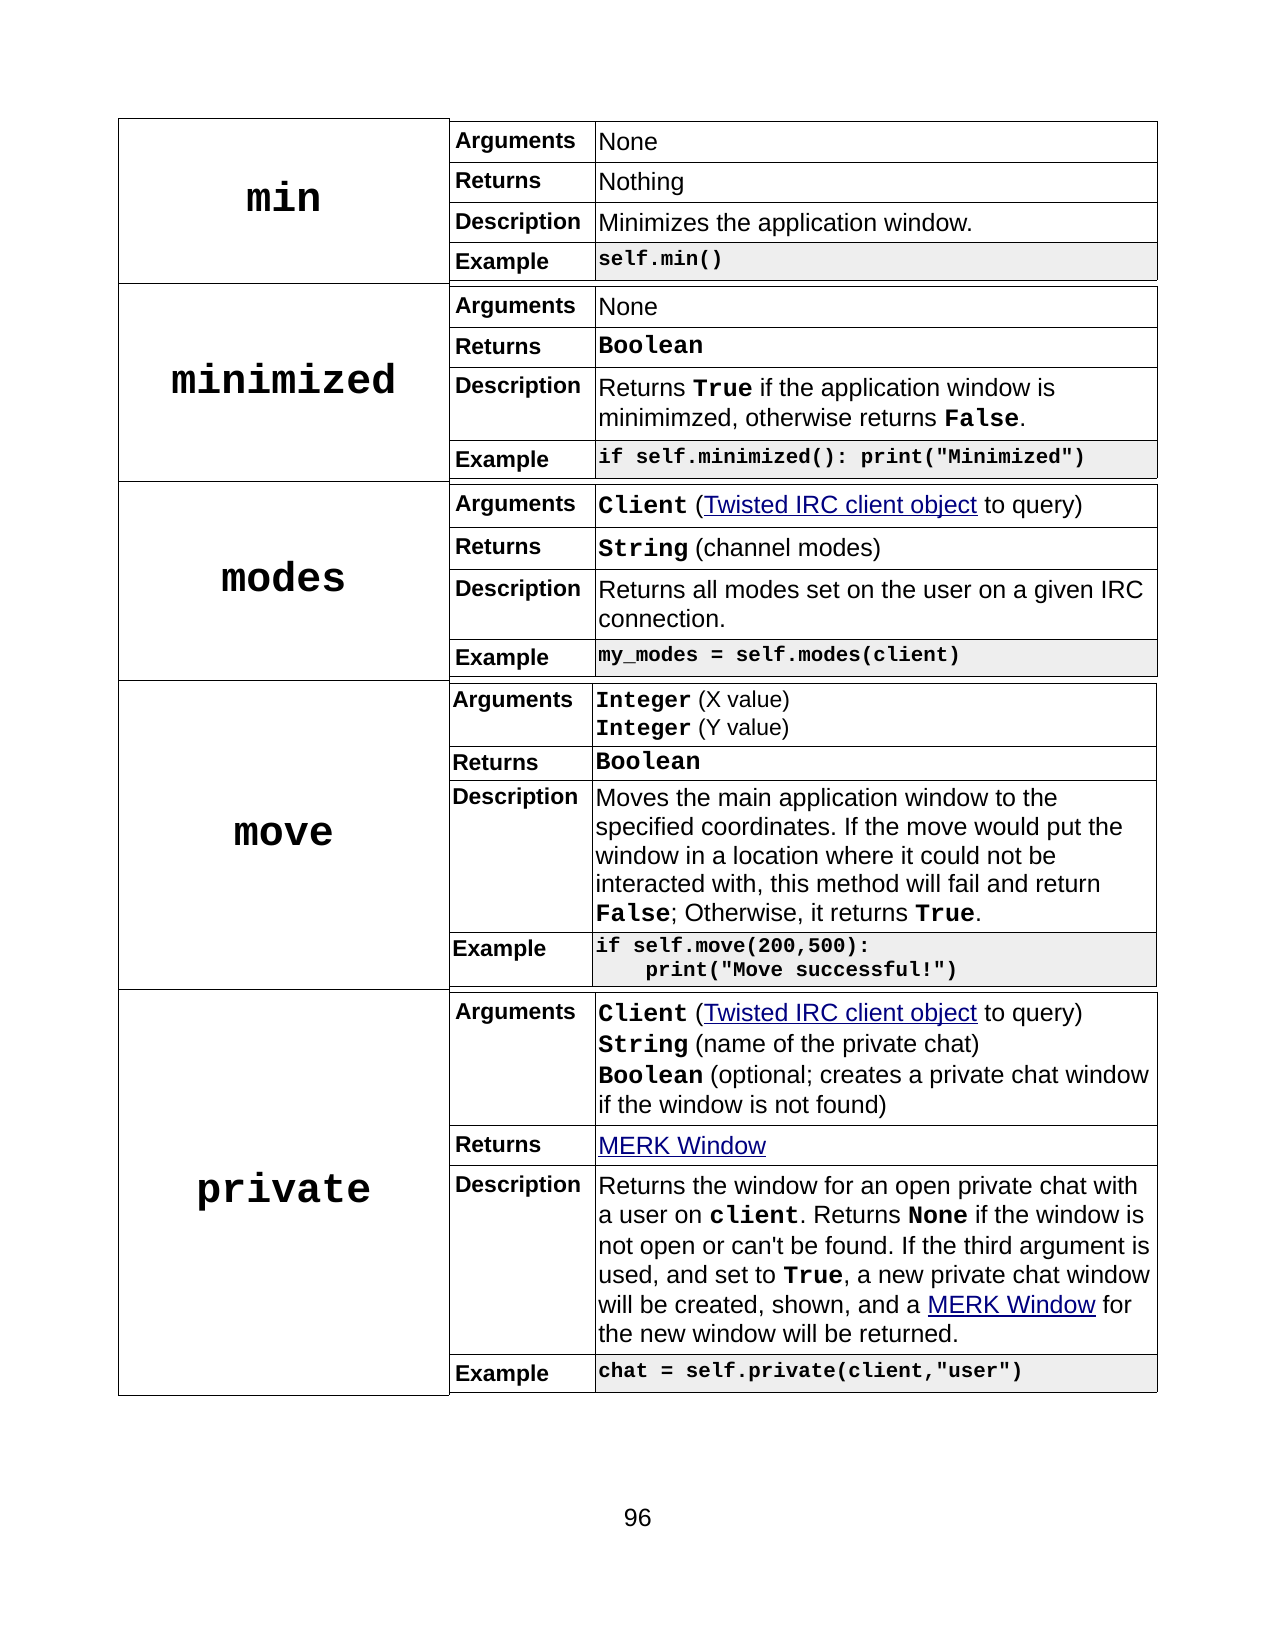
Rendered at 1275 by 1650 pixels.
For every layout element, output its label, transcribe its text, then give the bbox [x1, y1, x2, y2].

table_header None [596, 287, 1157, 327]
table_cell Returns [450, 163, 595, 202]
table_cell my_modes = self.modes(client) [596, 640, 1157, 676]
table_cell Returns [450, 328, 595, 367]
table_header Arguments [450, 993, 595, 1125]
table_cell chat = self.private(client,"user") [596, 1355, 1157, 1392]
table_cell private [119, 990, 449, 1395]
table_header Integer (X value) Integer (Y value) [593, 684, 1156, 746]
table_cell Returns the window for an open private chat with a user on client. Returns None if the window is not open or can't be found. If the third argument is used, and set to True, a new private chat window will be created, shown, and a MERK Window for the new window will be returned. [596, 1166, 1157, 1354]
table_header None [596, 122, 1157, 162]
table_cell Description [450, 570, 595, 638]
table_cell move [119, 681, 449, 989]
table_cell Boolean [596, 328, 1157, 367]
table_header Arguments [450, 122, 595, 162]
table_cell Boolean [593, 747, 1156, 780]
table_cell Example [450, 441, 595, 478]
table_cell Returns [450, 1126, 595, 1165]
table_cell Moves the main application window to the specified coordinates. If the move would put the window in a location where it could not be interacted with, this method will fail and return False; Otherwise, it returns True. [593, 781, 1156, 932]
table_header Client (Twisted IRC client object to query) [596, 485, 1157, 527]
table_cell MERK Window [596, 1126, 1157, 1165]
table_cell self.min() [596, 243, 1157, 280]
table_cell min [119, 119, 449, 283]
table_cell if self.minimized(): print("Minimized") [596, 441, 1157, 478]
table_cell Example [450, 933, 592, 986]
table_cell Example [450, 1355, 595, 1392]
table_cell String (channel modes) [596, 528, 1157, 569]
table_header Arguments [450, 485, 595, 527]
table_header Client (Twisted IRC client object to query) String (name of the private chat) Boolean (optional; creates a private chat window if the window is not found) [596, 993, 1157, 1125]
table_cell Returns [450, 528, 595, 569]
table_header Arguments [450, 287, 595, 327]
table_cell if self.move(200,500): print("Move successful!") [593, 933, 1156, 986]
table_cell Returns True if the application window is minimimzed, otherwise returns False. [596, 368, 1157, 440]
table_cell Description [450, 368, 595, 440]
table_cell Description [450, 203, 595, 242]
table_cell modes [119, 482, 449, 679]
table_cell minimized [119, 284, 449, 481]
table_cell Example [450, 243, 595, 280]
table_cell Returns [450, 747, 592, 780]
table_header Arguments [450, 684, 592, 746]
table_cell Nothing [596, 163, 1157, 202]
table_cell Example [450, 640, 595, 676]
table_cell Description [450, 781, 592, 932]
table_cell Description [450, 1166, 595, 1354]
table_cell Returns all modes set on the user on a given IRC connection. [596, 570, 1157, 638]
table_cell Minimizes the application window. [596, 203, 1157, 242]
